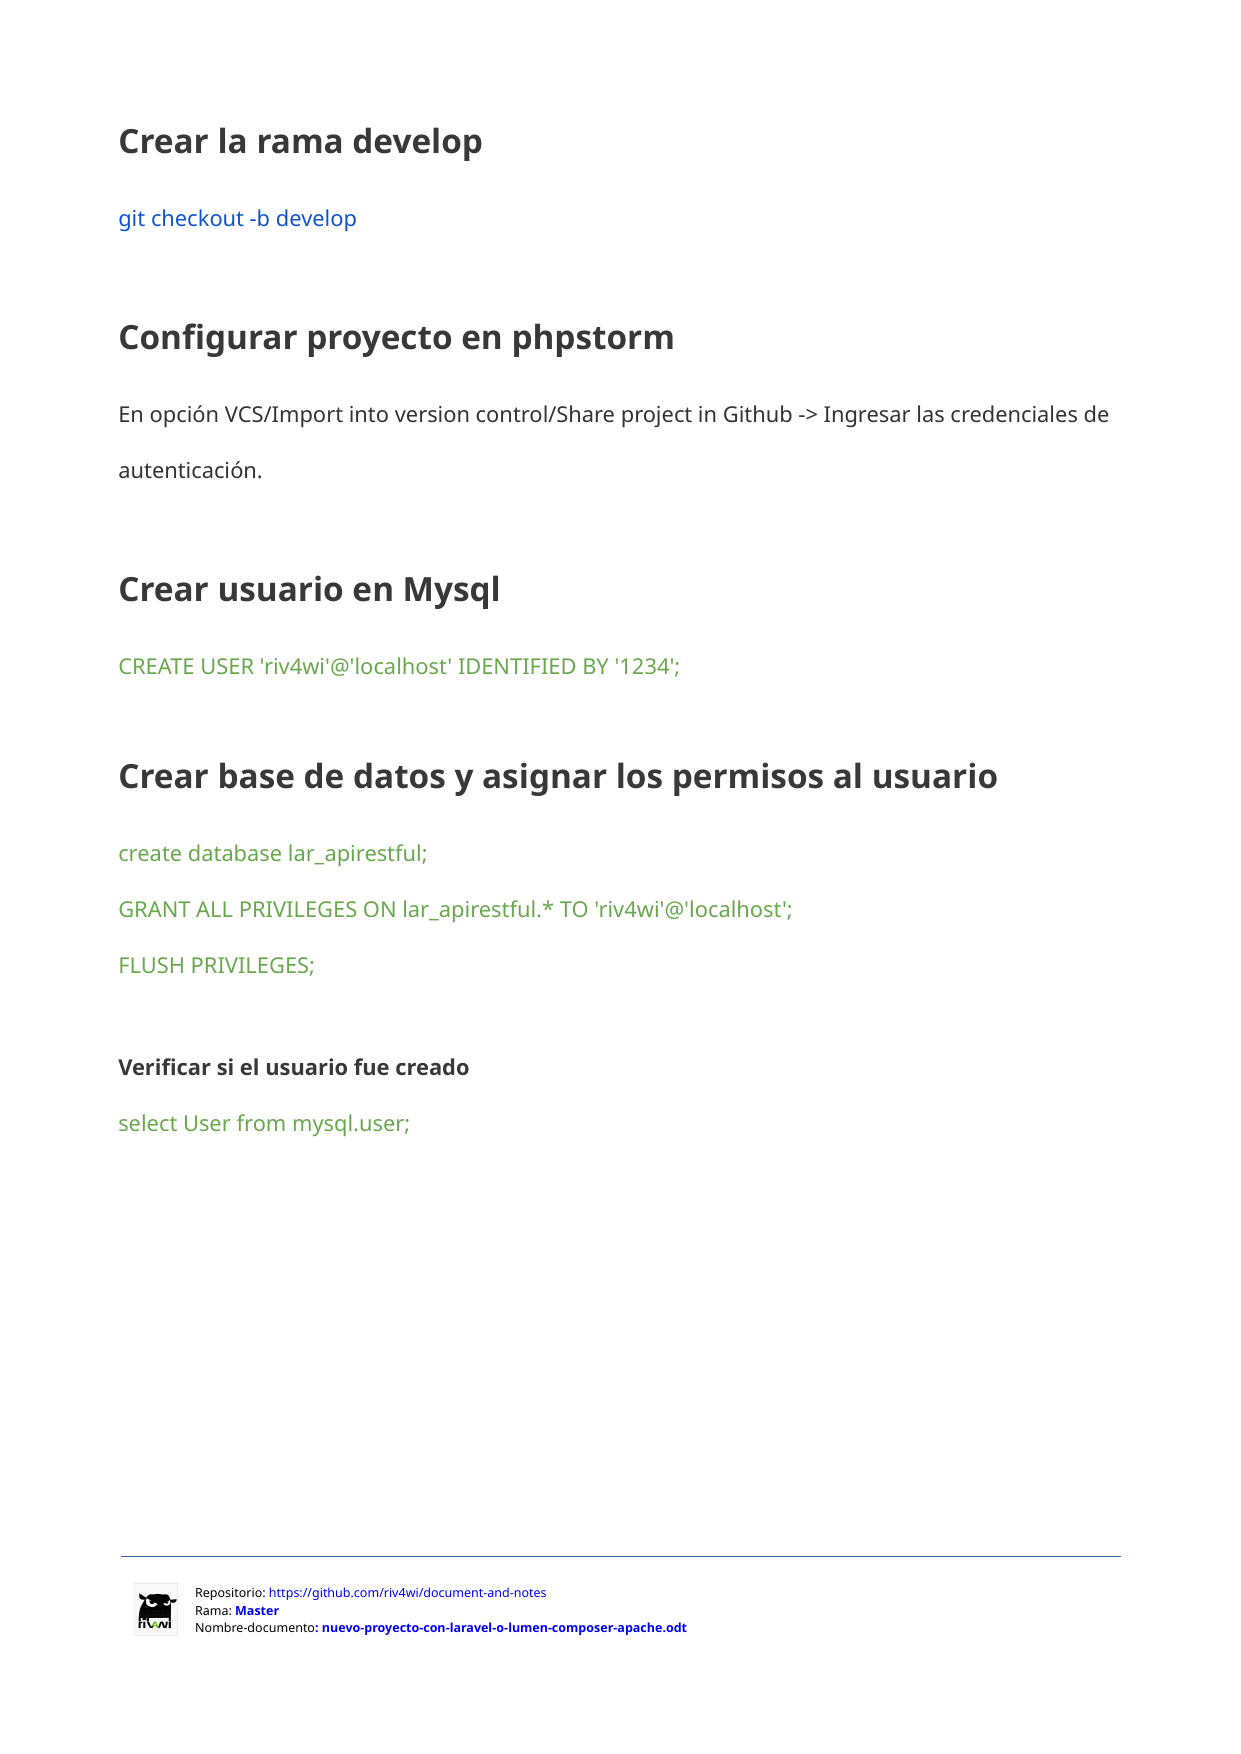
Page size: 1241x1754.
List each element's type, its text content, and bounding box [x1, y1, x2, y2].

text create database lar_apirestful; [118, 838, 1122, 868]
text GRANT ALL PRIVILEGES ON lar_apirestful.* TO 'riv4wi'@'localhost'; [118, 894, 1122, 924]
subtitle Crear la rama develop [118, 118, 1122, 163]
subtitle Crear usuario en Mysql [118, 566, 1122, 611]
subtitle Verificar si el usuario fue creado [118, 1052, 1122, 1082]
text CREATE USER 'riv4wi'@'localhost' IDENTIFIED BY '1234'; [118, 651, 1122, 681]
text git checkout -b develop [118, 203, 1122, 233]
text En opción VCS/Import into version control/Share project in Github -> Ingresar las credenciales de autenticación. [118, 399, 1122, 485]
text FLUSH PRIVILEGES; [118, 950, 1122, 980]
subtitle Configurar proyecto en phpstorm [118, 314, 1122, 359]
text select User from mysql.user; [118, 1108, 1122, 1138]
picture [133, 1583, 178, 1636]
subtitle Crear base de datos y asignar los permisos al usuario [118, 753, 1122, 798]
